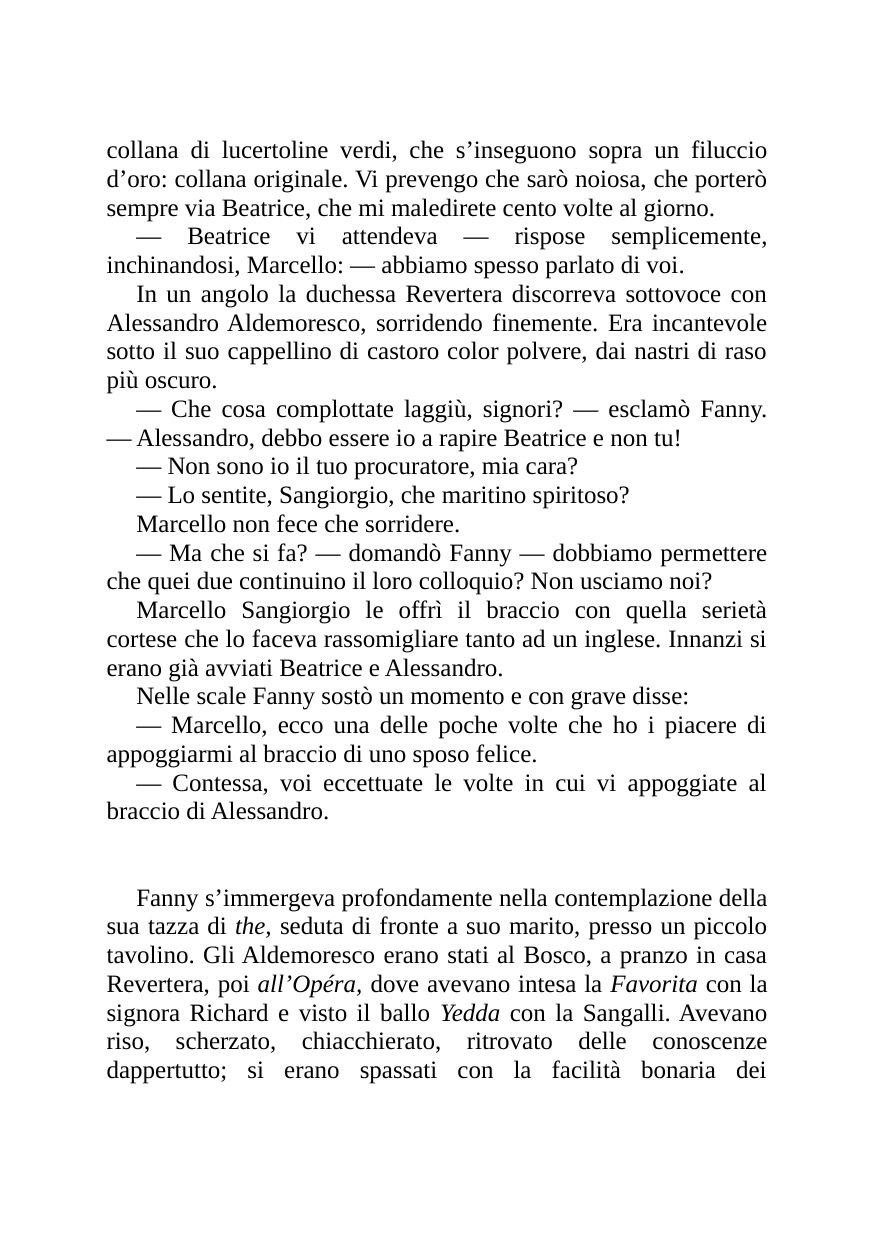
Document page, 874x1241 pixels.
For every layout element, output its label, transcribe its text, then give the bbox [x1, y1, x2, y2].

text collana di lucertoline verdi, che s’inseguono sopra un filuccio d’oro: collana originale. Vi prevengo che sarò noiosa, che porterò sempre via Beatrice, che mi maledirete cento volte al giorno. [106, 135, 768, 221]
text Fanny s’immergeva profondamente nella contemplazione della sua tazza di the, seduta di fronte a suo marito, presso un piccolo tavolino. Gli Aldemoresco erano stati al Bosco, a pranzo in casa Revertera, poi all’Opéra, dove avevano intesa la Favorita con la signora Richard e visto il ballo Yedda con la Sangalli. Avevano riso, scherzato, chiacchierato, ritrovato delle conoscenze dappertutto; si erano spassati con la facilità bonaria dei [106, 883, 768, 1084]
text — Lo sentite, Sangiorgio, che maritino spiritoso? [106, 480, 768, 509]
text Nelle scale Fanny sostò un momento e con grave disse: [106, 681, 768, 710]
text Marcello non fece che sorridere. [106, 509, 768, 538]
text — Contessa, voi eccettuate le volte in cui vi appoggiate al braccio di Alessandro. [106, 768, 768, 825]
text — Che cosa complottate laggiù, signori? — esclamò Fanny. — Alessandro, debbo essere io a rapire Beatrice e non tu! [106, 394, 768, 451]
text — Non sono io il tuo procuratore, mia cara? [106, 451, 768, 480]
text — Beatrice vi attendeva — rispose semplicemente, inchinandosi, Marcello: — abbiamo spesso parlato di voi. [106, 221, 768, 279]
text — Ma che si fa? — domandò Fanny — dobbiamo permettere che quei due continuino il loro colloquio? Non usciamo noi? [106, 538, 768, 595]
text In un angolo la duchessa Revertera discorreva sottovoce con Alessandro Aldemoresco, sorridendo finemente. Era incantevole sotto il suo cappellino di castoro color polvere, dai nastri di raso più oscuro. [106, 279, 768, 394]
text — Marcello, ecco una delle poche volte che ho i piacere di appoggiarmi al braccio di uno sposo felice. [106, 710, 768, 768]
text Marcello Sangiorgio le offrì il braccio con quella serietà cortese che lo faceva rassomigliare tanto ad un inglese. Innanzi si erano già avviati Beatrice e Alessandro. [106, 595, 768, 681]
